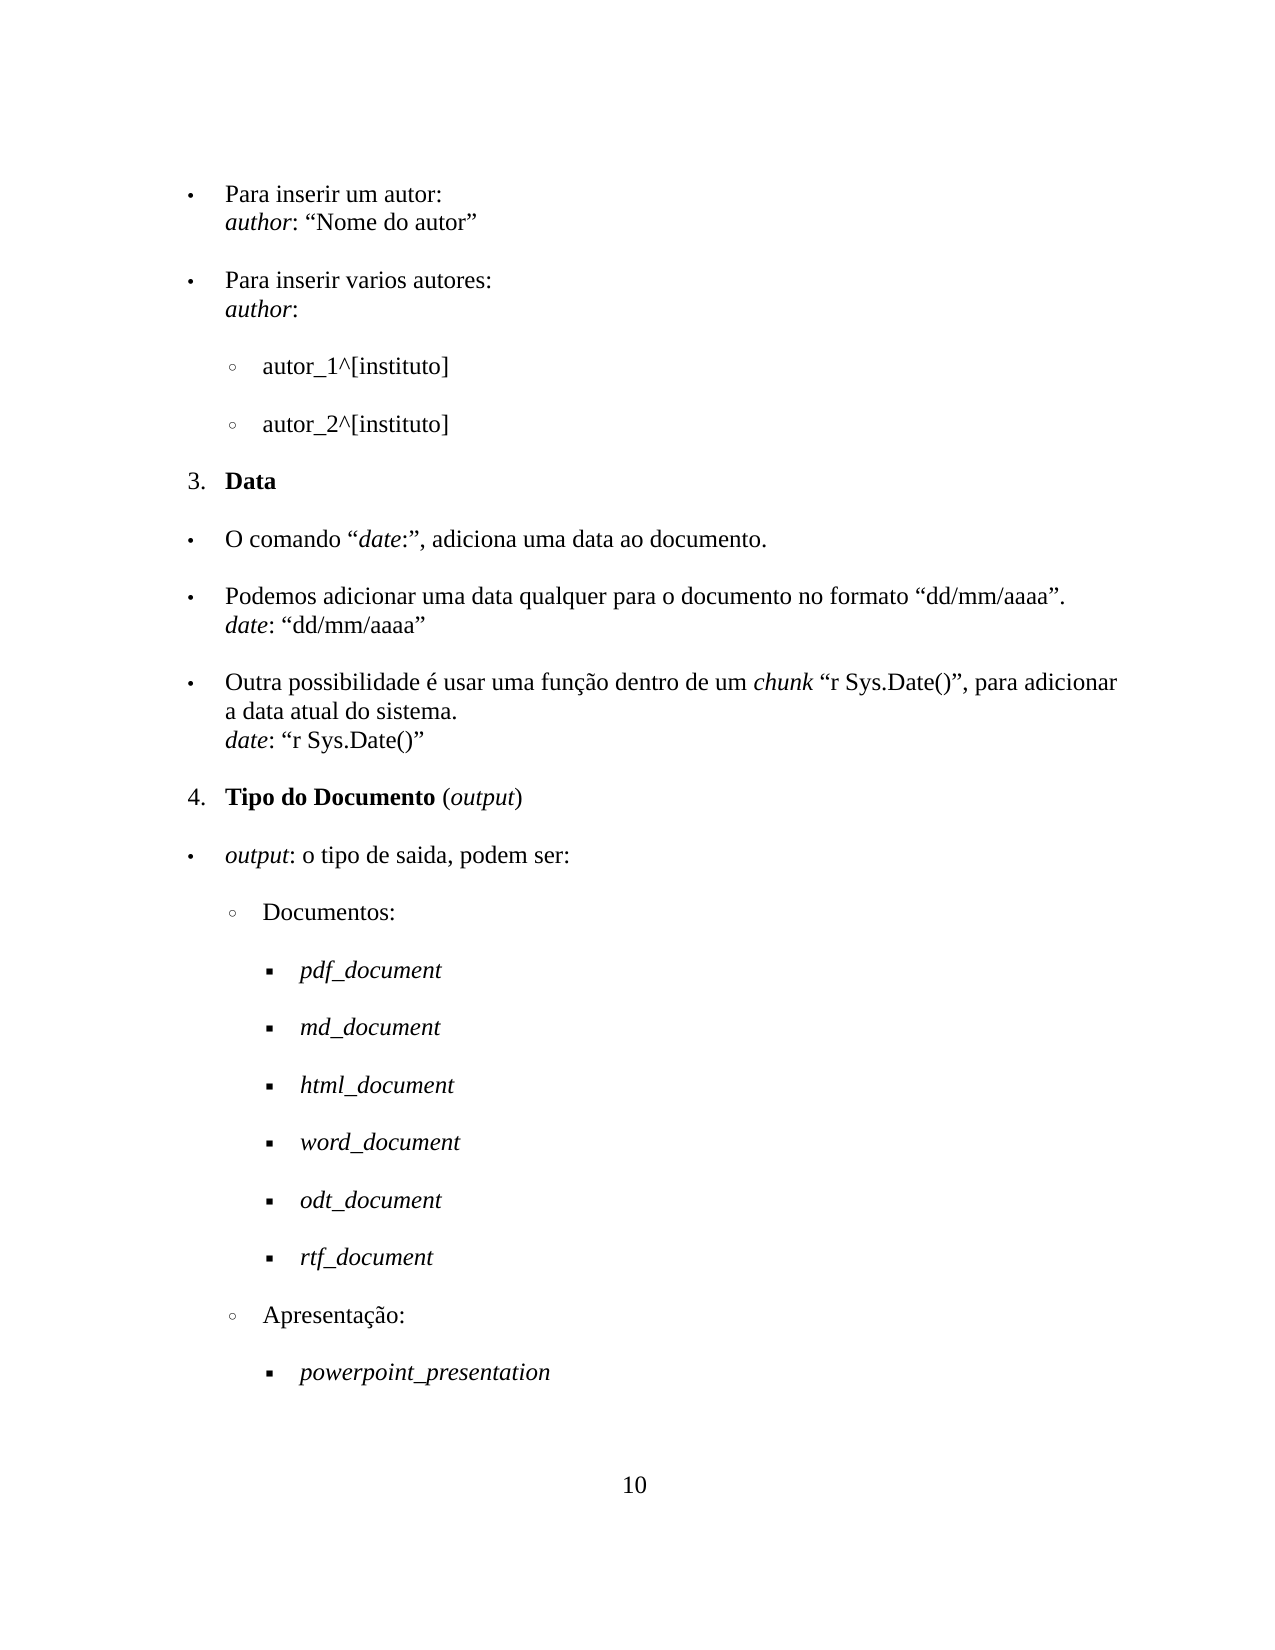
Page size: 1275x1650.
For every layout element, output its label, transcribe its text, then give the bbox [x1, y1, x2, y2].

list Para inserir varios autores: author: [187, 265, 1125, 351]
list html_document [262, 1070, 1125, 1127]
list powerpoint_presentation [262, 1357, 1125, 1415]
list Para inserir um autor: author: “Nome do autor” [187, 179, 1125, 265]
list Documentos: [225, 897, 1125, 955]
list Apresentação: [225, 1300, 1125, 1357]
list Outra possibilidade é usar uma função dentro de um chunk “r Sys.Date()”, para adicionar a data atual do sistema. date: “r Sys.Date()” [187, 667, 1125, 782]
list Podemos adicionar uma data qualquer para o documento no formato “dd/mm/aaaa”. date: “dd/mm/aaaa” [187, 581, 1125, 667]
list pdf_document [262, 955, 1125, 1012]
list O comando “date:”, adiciona uma data ao documento. [187, 524, 1125, 581]
list odt_document [262, 1185, 1125, 1242]
list autor_1^[instituto] [225, 351, 1125, 409]
list word_document [262, 1127, 1125, 1185]
list autor_2^[instituto] [225, 409, 1125, 466]
list Tipo do Documento (output) [187, 782, 1125, 840]
list md_document [262, 1012, 1125, 1070]
list rtf_document [262, 1242, 1125, 1300]
list [187, 150, 1125, 179]
list Data [187, 466, 1125, 524]
list output: o tipo de saida, podem ser: [187, 840, 1125, 897]
